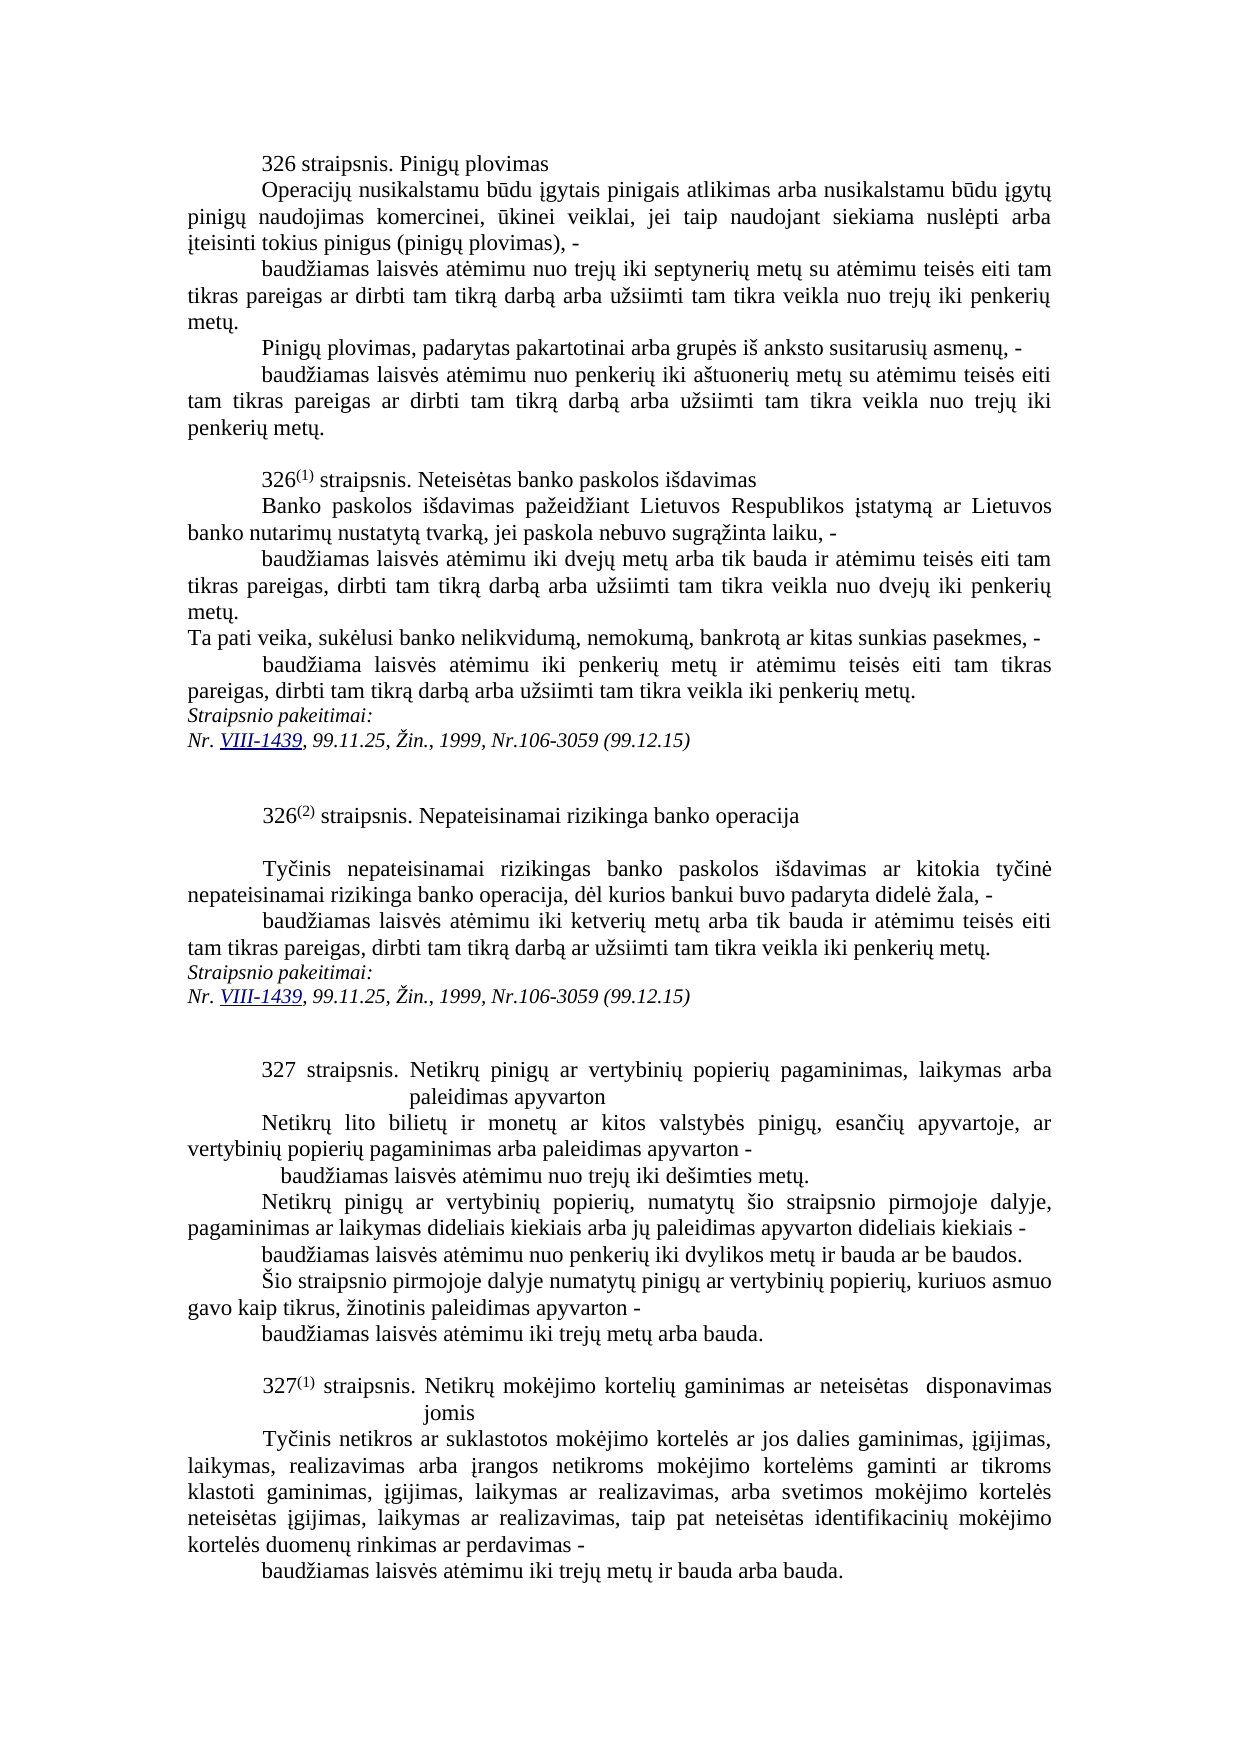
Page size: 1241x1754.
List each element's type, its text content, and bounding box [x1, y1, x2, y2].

text baudžiamas laisvės atėmimu nuo penkerių iki aštuonerių metų su atėmimu teisės eiti tam tikras pareigas ar dirbti tam tikrą darbą arba užsiimti tam tikra veikla nuo trejų iki penkerių metų. [187, 361, 1053, 440]
text Banko paskolos išdavimas pažeidžiant Lietuvos Respublikos įstatymą ar Lietuvos banko nutarimų nustatytą tvarką, jei paskola nebuvo sugrąžinta laiku, - [187, 493, 1053, 545]
text baudžiamas laisvės atėmimu iki trejų metų ir bauda arba bauda. [208, 1557, 1053, 1583]
text 327(1) straipsnis. Netikrų mokėjimo kortelių gaminimas ar neteisėtas disponavimas jomis [262, 1373, 1053, 1425]
text Netikrų pinigų ar vertybinių popierių, numatytų šio straipsnio pirmojoje dalyje, pagaminimas ar laikymas dideliais kiekiais arba jų paleidimas apyvarton dideliais kiekiais - [187, 1188, 1053, 1241]
text Nr. VIII-1439, 99.11.25, Žin., 1999, Nr.106-3059 (99.12.15) [187, 984, 1053, 1008]
text baudžiamas laisvės atėmimu nuo trejų iki dešimties metų. [206, 1162, 1053, 1188]
text 326 straipsnis. Pinigų plovimas [206, 150, 1053, 176]
text Ta pati veika, sukėlusi banko nelikvidumą, nemokumą, bankrotą ar kitas sunkias pasekmes, - [187, 624, 1053, 651]
text Straipsnio pakeitimai: [187, 703, 1053, 727]
text baudžiamas laisvės atėmimu nuo penkerių iki dvylikos metų ir bauda ar be baudos. [187, 1241, 1053, 1267]
text Straipsnio pakeitimai: [187, 960, 1053, 984]
text Šio straipsnio pirmojoje dalyje numatytų pinigų ar vertybinių popierių, kuriuos asmuo gavo kaip tikrus, žinotinis paleidimas apyvarton - [187, 1267, 1053, 1320]
text baudžiamas laisvės atėmimu nuo trejų iki septynerių metų su atėmimu teisės eiti tam tikras pareigas ar dirbti tam tikrą darbą arba užsiimti tam tikra veikla nuo trejų iki penkerių metų. [187, 255, 1053, 334]
text 326(1) straipsnis. Neteisėtas banko paskolos išdavimas [187, 466, 1053, 493]
text Operacijų nusikalstamu būdu įgytais pinigais atlikimas arba nusikalstamu būdu įgytų pinigų naudojimas komercinei, ūkinei veiklai, jei taip naudojant siekiama nuslėpti arba įteisinti tokius pinigus (pinigų plovimas), - [187, 176, 1053, 255]
text Nr. VIII-1439, 99.11.25, Žin., 1999, Nr.106-3059 (99.12.15) [187, 727, 1053, 752]
text Tyčinis nepateisinamai rizikingas banko paskolos išdavimas ar kitokia tyčinė nepateisinamai rizikinga banko operacija, dėl kurios bankui buvo padaryta didelė žala, - [187, 855, 1053, 907]
text baudžiamas laisvės atėmimu iki dvejų metų arba tik bauda ir atėmimu teisės eiti tam tikras pareigas, dirbti tam tikrą darbą arba užsiimti tam tikra veikla nuo dvejų iki penkerių metų. [187, 545, 1053, 624]
text Tyčinis netikros ar suklastotos mokėjimo kortelės ar jos dalies gaminimas, įgijimas, laikymas, realizavimas arba įrangos netikroms mokėjimo kortelėms gaminti ar tikroms klastoti gaminimas, įgijimas, laikymas ar realizavimas, arba svetimos mokėjimo kortelės neteisėtas įgijimas, laikymas ar realizavimas, taip pat neteisėtas identifikacinių mokėjimo kortelės duomenų rinkimas ar perdavimas - [187, 1425, 1053, 1557]
text 327 straipsnis. Netikrų pinigų ar vertybinių popierių pagaminimas, laikymas arba paleidimas apyvarton [261, 1056, 1053, 1109]
text Netikrų lito bilietų ir monetų ar kitos valstybės pinigų, esančių apyvartoje, ar vertybinių popierių pagaminimas arba paleidimas apyvarton - [187, 1109, 1053, 1162]
text Pinigų plovimas, padarytas pakartotinai arba grupės iš anksto susitarusių asmenų, - [187, 334, 1053, 361]
text baudžiama laisvės atėmimu iki penkerių metų ir atėmimu teisės eiti tam tikras pareigas, dirbti tam tikrą darbą arba užsiimti tam tikra veikla iki penkerių metų. [187, 651, 1053, 703]
text baudžiamas laisvės atėmimu iki trejų metų arba bauda. [208, 1320, 1053, 1346]
text 326(2) straipsnis. Nepateisinamai rizikinga banko operacija [187, 802, 1053, 828]
text baudžiamas laisvės atėmimu iki ketverių metų arba tik bauda ir atėmimu teisės eiti tam tikras pareigas, dirbti tam tikrą darbą ar užsiimti tam tikra veikla iki penkerių metų. [187, 907, 1053, 960]
